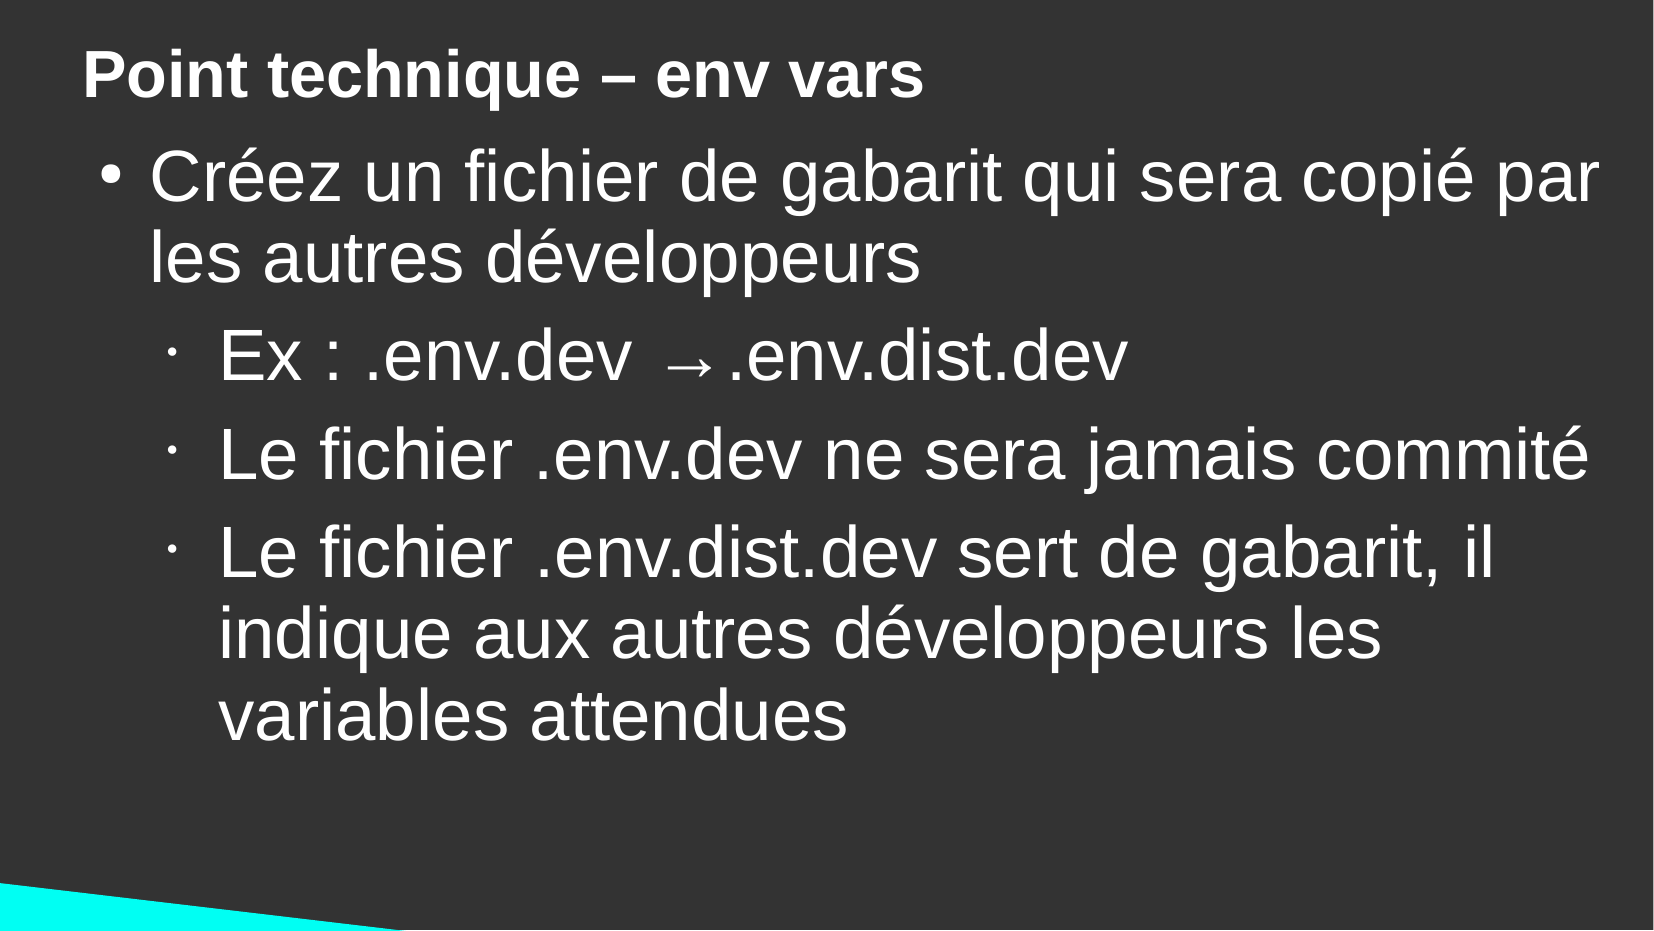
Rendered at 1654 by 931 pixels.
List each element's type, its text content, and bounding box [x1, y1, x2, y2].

text_box [0, 883, 407, 931]
list Créez un fichier de gabarit qui sera copié par les autres développeurs Ex : .env.dev →.env.dist.dev Le fichier .env.dev ne sera jamais commité Le fichier .env.dist.dev sert de gabarit, il indique aux autres développeurs les variables attendues [80, 135, 1619, 768]
title Point technique – env vars [82, 37, 1571, 112]
